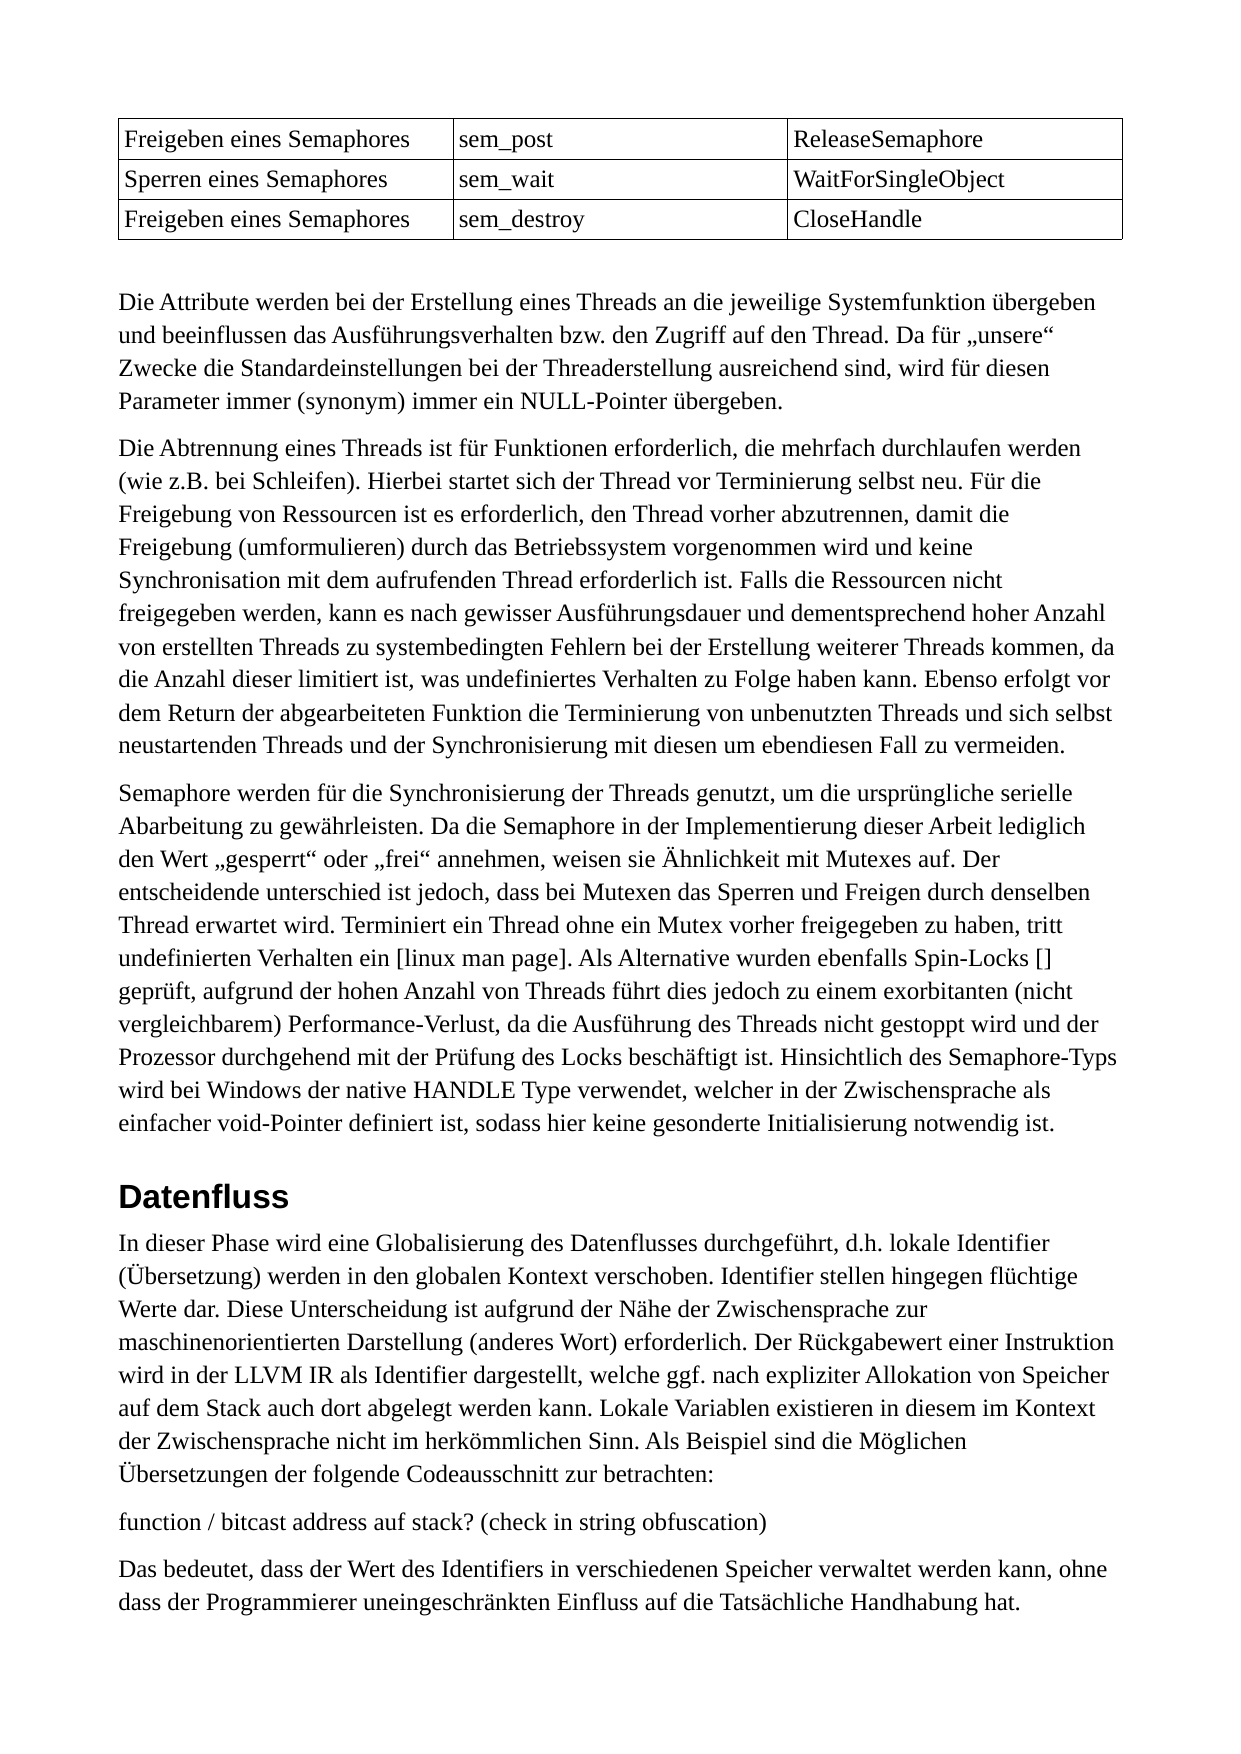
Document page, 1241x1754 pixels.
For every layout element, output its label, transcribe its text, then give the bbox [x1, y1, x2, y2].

text function / bitcast address auf stack? (check in string obfuscation) [118, 1507, 1122, 1536]
text In dieser Phase wird eine Globalisierung des Datenflusses durchgeführt, d.h. lokale Identifier (Übersetzung) werden in den globalen Kontext verschoben. Identifier stellen hingegen flüchtige Werte dar. Diese Unterscheidung ist aufgrund der Nähe der Zwischensprache zur maschinenorientierten Darstellung (anderes Wort) erforderlich. Der Rückgabewert einer Instruktion wird in der LLVM IR als Identifier dargestellt, welche ggf. nach expliziter Allokation von Speicher auf dem Stack auch dort abgelegt werden kann. Lokale Variablen existieren in diesem im Kontext der Zwischensprache nicht im herkömmlichen Sinn. Als Beispiel sind die Möglichen Übersetzungen der folgende Codeausschnitt zur betrachten: [118, 1228, 1122, 1488]
text Semaphore werden für die Synchronisierung der Threads genutzt, um die ursprüngliche serielle Abarbeitung zu gewährleisten. Da die Semaphore in der Implementierung dieser Arbeit lediglich den Wert „gesperrt“ oder „frei“ annehmen, weisen sie Ähnlichkeit mit Mutexes auf. Der entscheidende unterschied ist jedoch, dass bei Mutexen das Sperren und Freigen durch denselben Thread erwartet wird. Terminiert ein Thread ohne ein Mutex vorher freigegeben zu haben, tritt undefinierten Verhalten ein [linux man page]. Als Alternative wurden ebenfalls Spin-Locks [] geprüft, aufgrund der hohen Anzahl von Threads führt dies jedoch zu einem exorbitanten (nicht vergleichbarem) Performance-Verlust, da die Ausführung des Threads nicht gestoppt wird und der Prozessor durchgehend mit der Prüfung des Locks beschäftigt ist. Hinsichtlich des Semaphore-Typs wird bei Windows der native HANDLE Type verwendet, welcher in der Zwischensprache als einfacher void-Pointer definiert ist, sodass hier keine gesonderte Initialisierung notwendig ist. [118, 778, 1122, 1137]
table_cell CloseHandle [788, 200, 1122, 239]
table_cell sem_post [454, 119, 787, 158]
table_cell sem_destroy [454, 200, 787, 239]
text Die Attribute werden bei der Erstellung eines Threads an die jeweilige Systemfunktion übergeben und beeinflussen das Ausführungsverhalten bzw. den Zugriff auf den Thread. Da für „unsere“ Zwecke die Standardeinstellungen bei der Threaderstellung ausreichend sind, wird für diesen Parameter immer (synonym) immer ein NULL-Pointer übergeben. [118, 287, 1122, 414]
table_cell sem_wait [454, 160, 787, 199]
table_cell Freigeben eines Semaphores [119, 200, 453, 239]
table_cell Freigeben eines Semaphores [119, 119, 453, 158]
text Das bedeutet, dass der Wert des Identifiers in verschiedenen Speicher verwaltet werden kann, ohne dass der Programmierer uneingeschränkten Einfluss auf die Tatsächliche Handhabung hat. [118, 1554, 1122, 1616]
table_cell ReleaseSemaphore [788, 119, 1122, 158]
table_cell WaitForSingleObject [788, 160, 1122, 199]
table_cell Sperren eines Semaphores [119, 160, 453, 199]
text Die Abtrennung eines Threads ist für Funktionen erforderlich, die mehrfach durchlaufen werden (wie z.B. bei Schleifen). Hierbei startet sich der Thread vor Terminierung selbst neu. Für die Freigebung von Ressourcen ist es erforderlich, den Thread vorher abzutrennen, damit die Freigebung (umformulieren) durch das Betriebssystem vorgenommen wird und keine Synchronisation mit dem aufrufenden Thread erforderlich ist. Falls die Ressourcen nicht freigegeben werden, kann es nach gewisser Ausführungsdauer und dementsprechend hoher Anzahl von erstellten Threads zu systembedingten Fehlern bei der Erstellung weiterer Threads kommen, da die Anzahl dieser limitiert ist, was undefiniertes Verhalten zu Folge haben kann. Ebenso erfolgt vor dem Return der abgearbeiteten Funktion die Terminierung von unbenutzten Threads und sich selbst neustartenden Threads und der Synchronisierung mit diesen um ebendiesen Fall zu vermeiden. [118, 433, 1122, 759]
subtitle Datenfluss [118, 1177, 1122, 1216]
